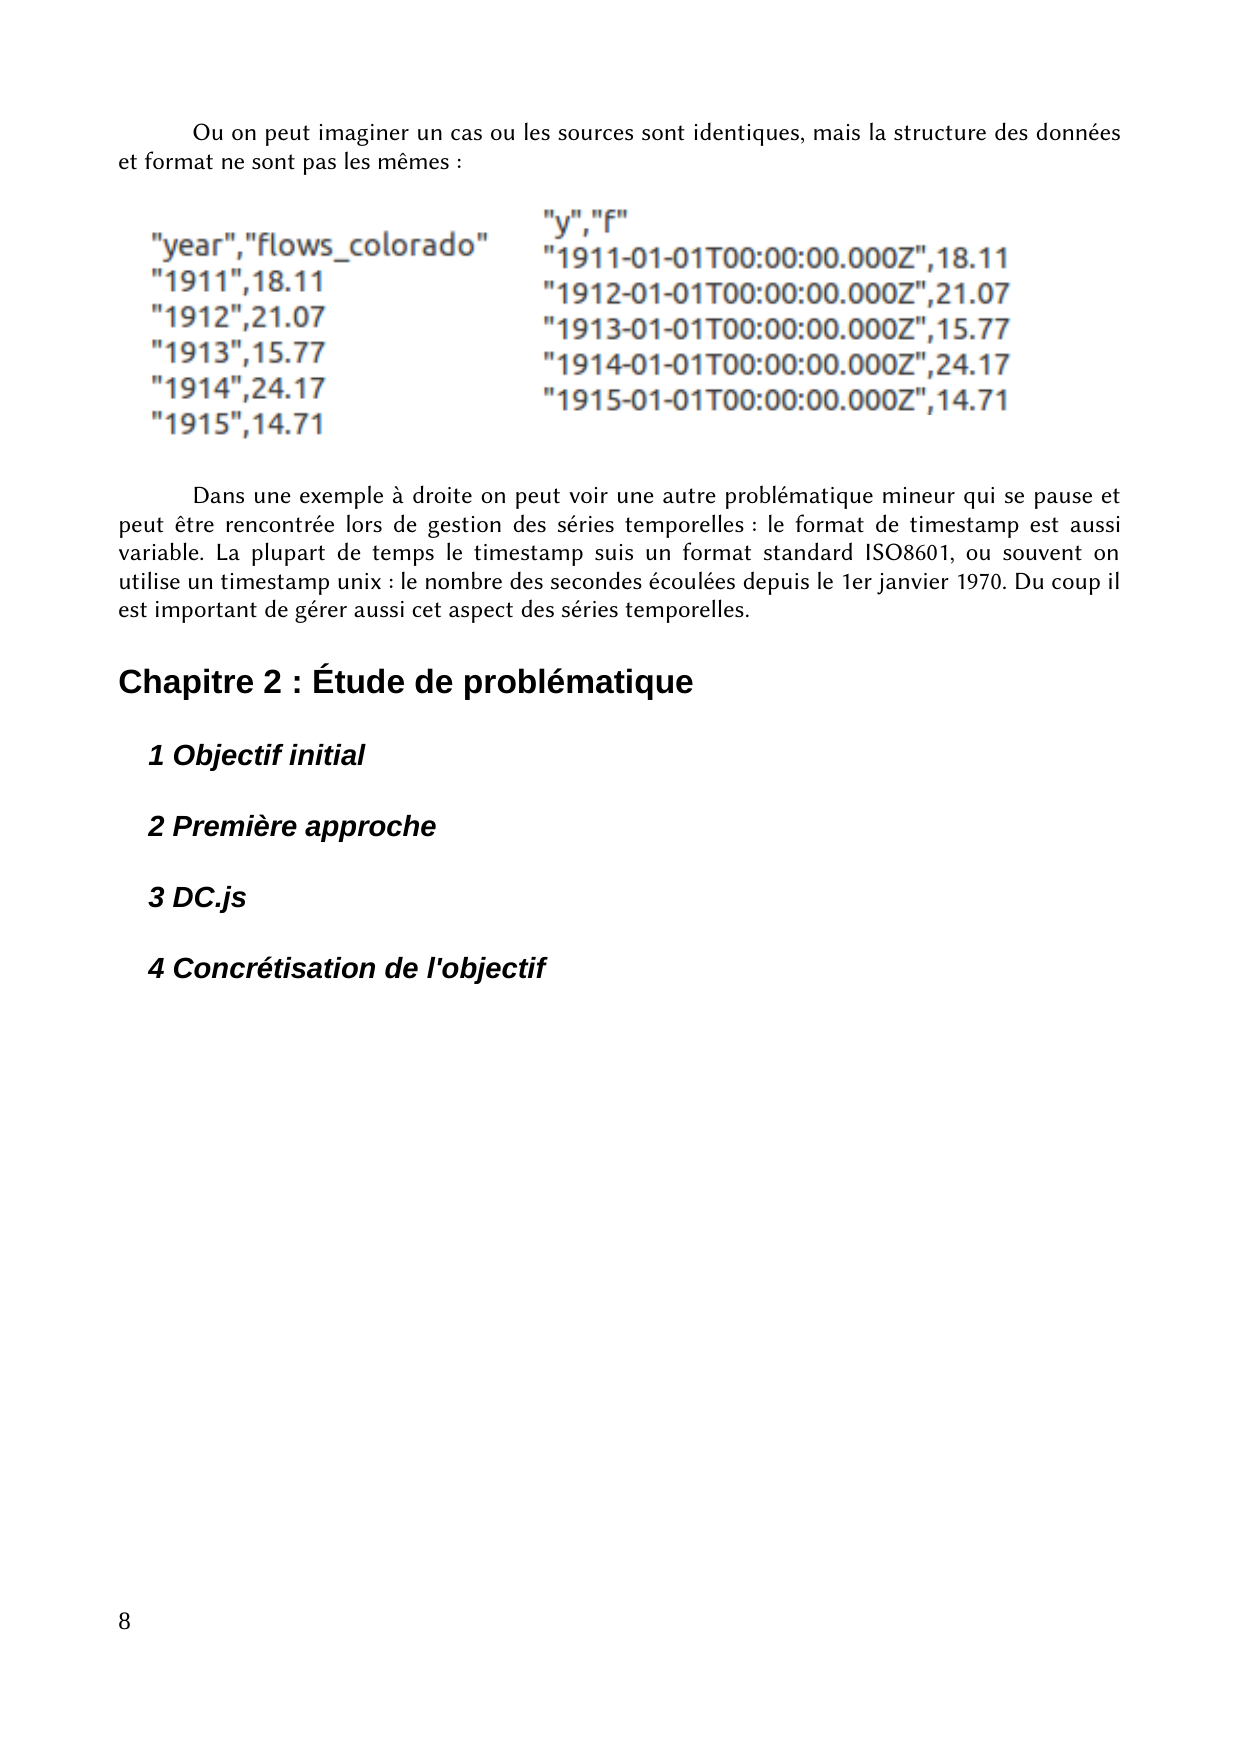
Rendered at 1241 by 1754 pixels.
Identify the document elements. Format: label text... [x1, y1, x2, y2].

text Ou on peut imaginer un cas ou les sources sont identiques, mais la structure des données et format ne sont pas les mêmes : [118, 118, 1122, 175]
text Dans une exemple à droite on peut voir une autre problématique mineur qui se pause et peut être rencontrée lors de gestion des séries temporelles : le format de timestamp est aussi variable. La plupart de temps le timestamp suis un format standard ISO8601, ou souvent on utilise un timestamp unix : le nombre des secondes écoulées depuis le 1er janvier 1970. Du coup il est important de gérer aussi cet aspect des séries temporelles. [118, 481, 1122, 624]
subtitle DC.js [118, 880, 1122, 913]
subtitle Objectif initial [118, 738, 1122, 771]
subtitle Première approche [118, 809, 1122, 842]
subtitle Chapitre 2 : Étude de problématique [118, 661, 1122, 700]
picture [149, 230, 491, 441]
subtitle Concrétisation de l'objectif [118, 951, 1122, 984]
picture [541, 206, 1015, 415]
